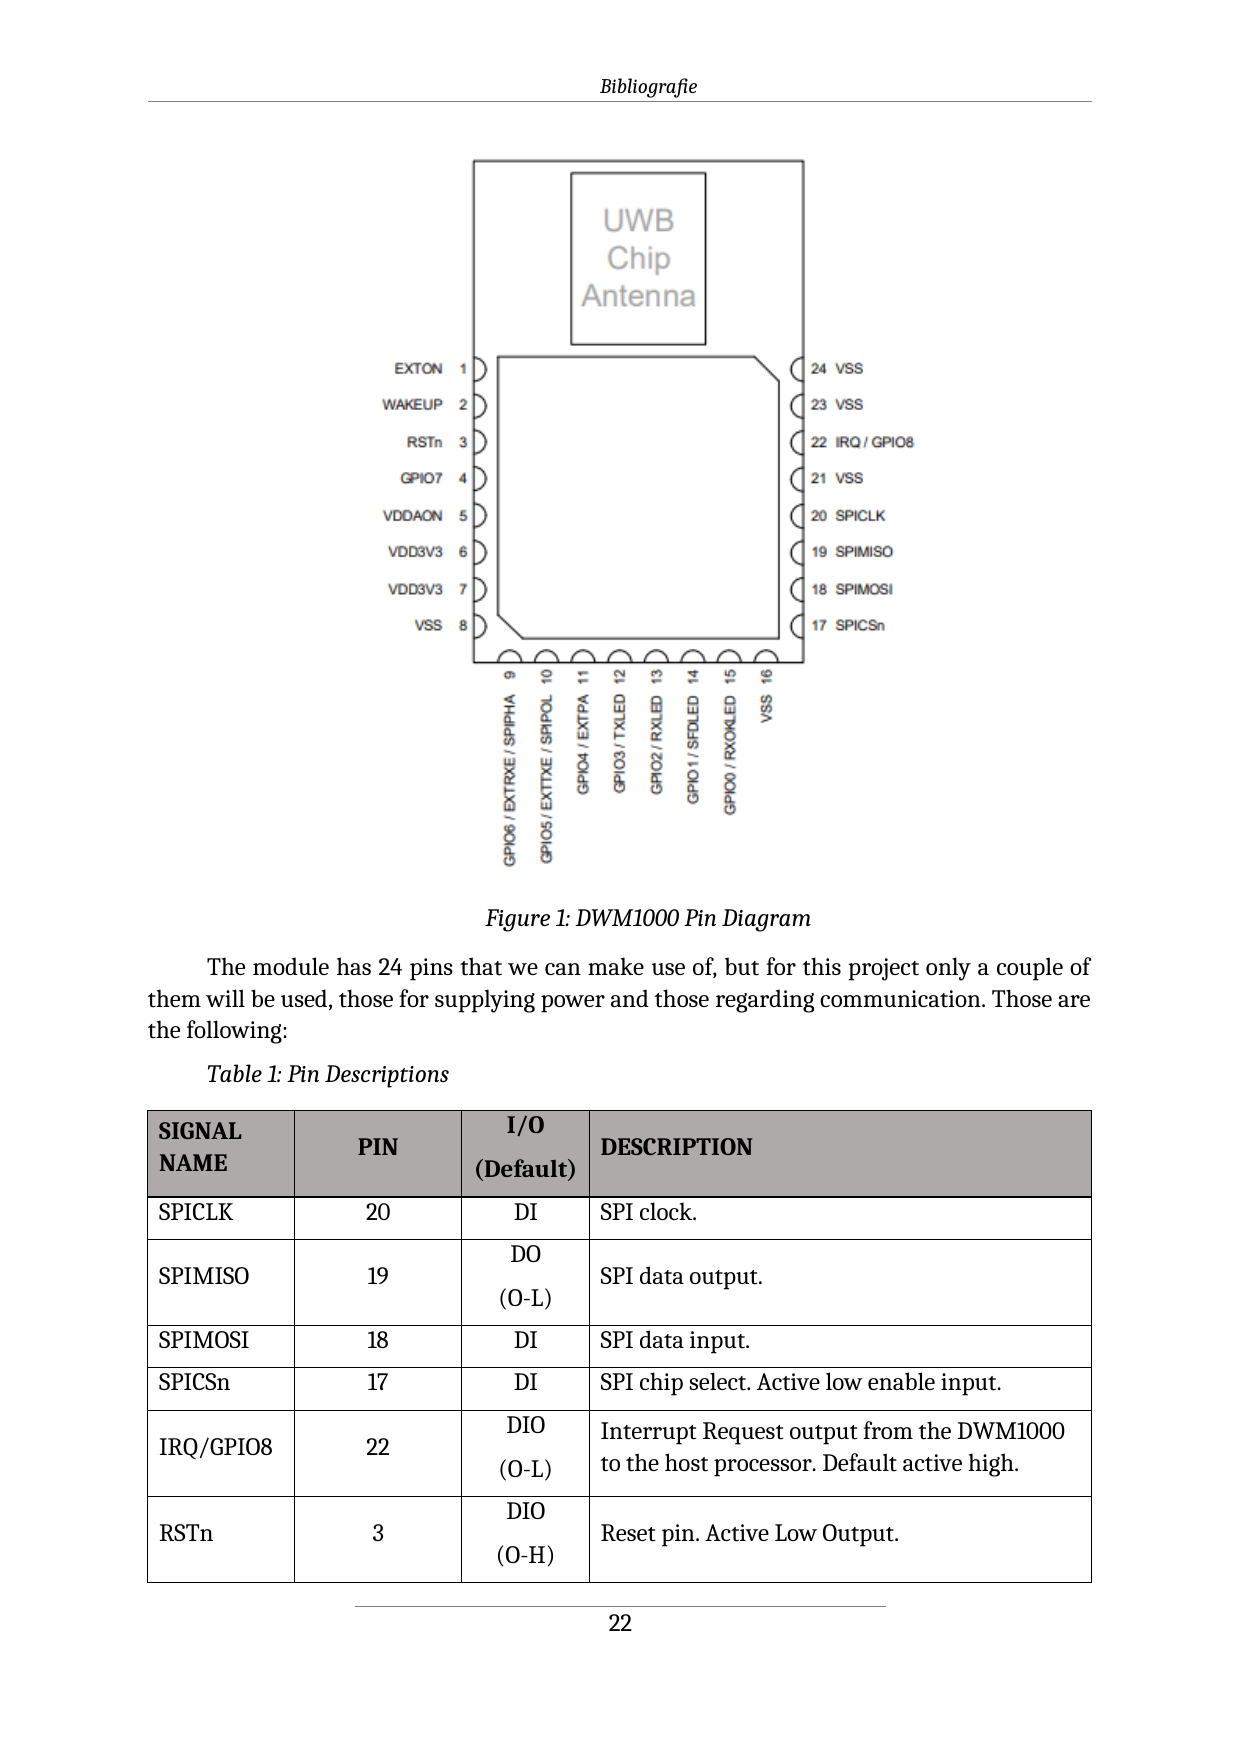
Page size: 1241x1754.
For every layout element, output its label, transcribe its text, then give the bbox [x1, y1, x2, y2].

table_cell DI [462, 1326, 589, 1367]
text Table 1: Pin Descriptions [148, 1060, 1092, 1089]
table_cell DIO (O-L) [462, 1411, 589, 1496]
text Figure 1: DWM1000 Pin Diagram [148, 904, 1092, 932]
table_cell 17 [295, 1368, 461, 1409]
table_cell SPICSn [148, 1368, 294, 1409]
table_cell DIO (O-H) [462, 1497, 589, 1582]
table_cell RSTn [148, 1497, 294, 1582]
table_cell SPICLK [148, 1198, 294, 1239]
table_cell Reset pin. Active Low Output. [590, 1497, 1091, 1582]
table_header I/O (Default) [462, 1111, 589, 1196]
table_cell SPI data output. [590, 1240, 1091, 1325]
table_cell 18 [295, 1326, 461, 1367]
table_header DESCRIPTION [590, 1111, 1091, 1196]
table_cell SPI chip select. Active low enable input. [590, 1368, 1091, 1409]
table_cell 3 [295, 1497, 461, 1582]
table_header PIN [295, 1111, 461, 1196]
table_cell 19 [295, 1240, 461, 1325]
table_header SIGNAL NAME [148, 1111, 294, 1196]
text The module has 24 pins that we can make use of, but for this project only a couple of them will be used, those for supplying power and those regarding communication. Those are the following: [148, 953, 1092, 1045]
table_cell Interrupt Request output from the DWM1000 to the host processor. Default active high. [590, 1411, 1091, 1496]
table_cell DI [462, 1198, 589, 1239]
table_cell DI [462, 1368, 589, 1409]
table_cell 22 [295, 1411, 461, 1496]
table_cell IRQ/GPIO8 [148, 1411, 294, 1496]
picture [361, 147, 938, 889]
table_cell SPIMOSI [148, 1326, 294, 1367]
table_cell DO (O-L) [462, 1240, 589, 1325]
table_cell SPIMISO [148, 1240, 294, 1325]
table_cell SPI clock. [590, 1198, 1091, 1239]
table_cell 20 [295, 1198, 461, 1239]
table_cell SPI data input. [590, 1326, 1091, 1367]
